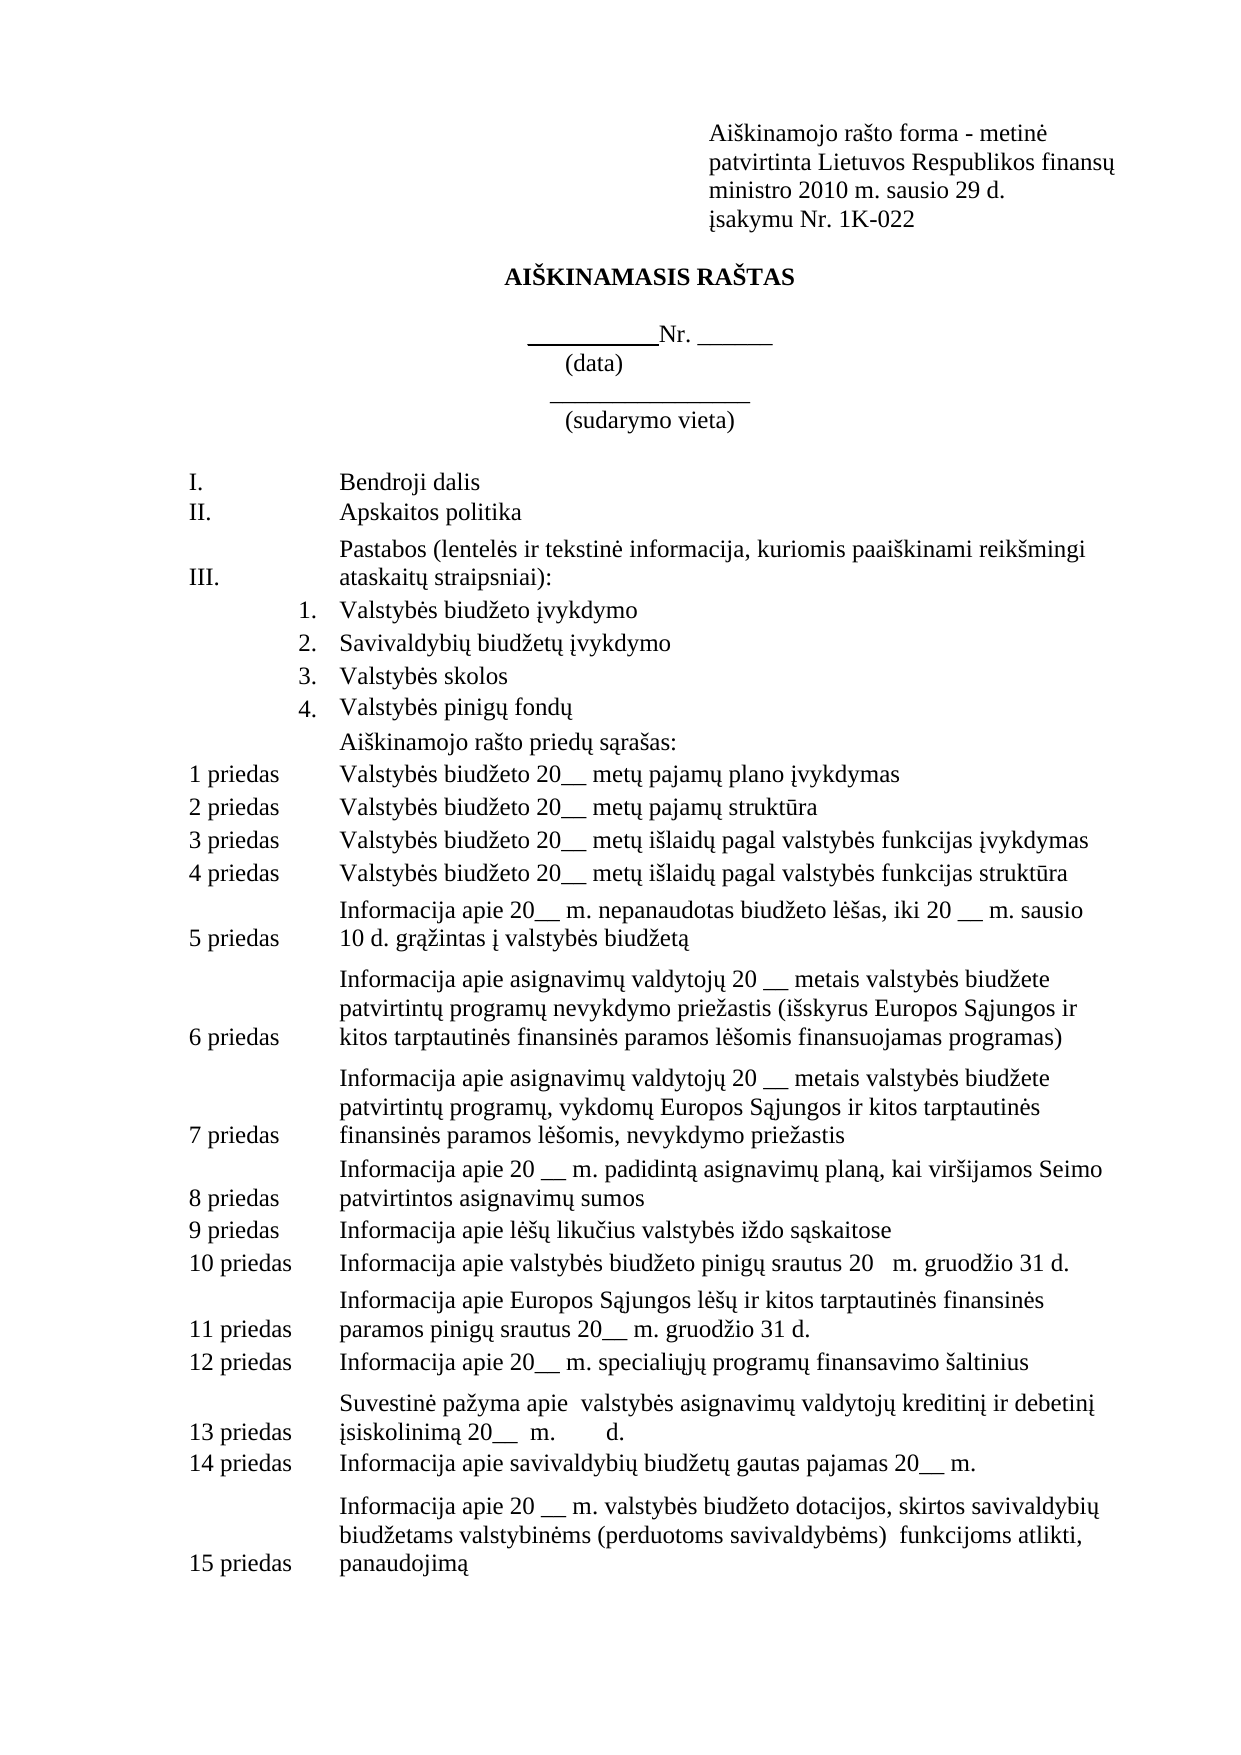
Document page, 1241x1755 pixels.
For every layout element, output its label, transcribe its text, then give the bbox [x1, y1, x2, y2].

table_cell Informacija apie 20 __ m. padidintą asignavimų planą, kai viršijamos Seimo patvirtintos asignavimų sumos [328, 1149, 1122, 1212]
table_cell Suvestinė pažyma apie valstybės asignavimų valdytojų kreditinį ir debetinį įsiskolinimą 20__ m. d. [328, 1376, 1122, 1446]
text ministro 2010 m. sausio 29 d. [177, 176, 1122, 204]
text AIŠKINAMASIS RAŠTAS [177, 262, 1122, 291]
table_cell 4. [177, 690, 328, 722]
table_cell Informacija apie asignavimų valdytojų 20 __ metais valstybės biudžete patvirtintų programų nevykdymo priežastis (išskyrus Europos Sąjungos ir kitos tarptautinės finansinės paramos lėšomis finansuojamas programas) [328, 952, 1122, 1051]
text įsakymu Nr. 1K-022 [177, 204, 1122, 233]
table_cell 5 priedas [177, 887, 328, 952]
table_cell 12 priedas [177, 1343, 328, 1376]
table_cell Informacija apie 20__ m. specialiųjų programų finansavimo šaltinius [328, 1343, 1122, 1376]
table_cell 1 priedas [177, 755, 328, 788]
table_cell 3 priedas [177, 821, 328, 854]
table_cell Informacija apie lėšų likučius valstybės iždo sąskaitose [328, 1212, 1122, 1244]
table_cell Pastabos (lentelės ir tekstinė informacija, kuriomis paaiškinami reikšmingi ataskaitų straipsniai): [328, 526, 1122, 591]
table_cell 4 priedas [177, 854, 328, 887]
table_cell Informacija apie valstybės biudžeto pinigų srautus 20 m. gruodžio 31 d. [328, 1244, 1122, 1277]
table_cell Valstybės biudžeto 20__ metų pajamų struktūra [328, 788, 1122, 821]
table_cell Informacija apie Europos Sąjungos lėšų ir kitos tarptautinės finansinės paramos pinigų srautus 20__ m. gruodžio 31 d. [328, 1277, 1122, 1343]
table_cell 11 priedas [177, 1277, 328, 1343]
text (sudarymo vieta) [177, 406, 1122, 434]
table_cell 2 priedas [177, 788, 328, 821]
table_cell Valstybės biudžeto 20__ metų išlaidų pagal valstybės funkcijas struktūra [328, 854, 1122, 887]
table_header I. [177, 463, 328, 496]
table_cell III. [177, 526, 328, 591]
text Aiškinamojo rašto forma - metinė [709, 118, 1122, 147]
table_cell Valstybės biudžeto 20__ metų pajamų plano įvykdymas [328, 755, 1122, 788]
text __________ Nr. ______ [177, 319, 1122, 348]
table_cell 15 priedas [177, 1477, 328, 1577]
text (data) [565, 348, 1122, 377]
table_header Bendroji dalis [328, 463, 1122, 496]
table_cell 10 priedas [177, 1244, 328, 1277]
table_cell 9 priedas [177, 1212, 328, 1244]
table_cell Savivaldybių biudžetų įvykdymo [328, 624, 1122, 657]
table_cell Informacija apie savivaldybių biudžetų gautas pajamas 20__ m. [328, 1446, 1122, 1477]
table_cell Apskaitos politika [328, 496, 1122, 526]
table_cell Aiškinamojo rašto priedų sąrašas: [328, 723, 1122, 755]
table_cell 8 priedas [177, 1149, 328, 1212]
table_cell Informacija apie asignavimų valdytojų 20 __ metais valstybės biudžete patvirtintų programų, vykdomų Europos Sąjungos ir kitos tarptautinės finansinės paramos lėšomis, nevykdymo priežastis [328, 1051, 1122, 1149]
table_cell 13 priedas [177, 1376, 328, 1446]
table_cell 3. [177, 657, 328, 690]
table_cell II. [177, 496, 328, 526]
text patvirtinta Lietuvos Respublikos finansų [177, 147, 1122, 176]
table_cell 6 priedas [177, 952, 328, 1051]
table_cell Valstybės pinigų fondų [328, 690, 1122, 722]
table_cell 1. [177, 591, 328, 624]
table_cell [177, 723, 328, 755]
text ________________ [177, 377, 1122, 406]
table_cell 2. [177, 624, 328, 657]
table_cell Valstybės biudžeto 20__ metų išlaidų pagal valstybės funkcijas įvykdymas [328, 821, 1122, 854]
table_cell Informacija apie 20__ m. nepanaudotas biudžeto lėšas, iki 20 __ m. sausio 10 d. grąžintas į valstybės biudžetą [328, 887, 1122, 952]
table_cell 14 priedas [177, 1446, 328, 1477]
table_cell 7 priedas [177, 1051, 328, 1149]
table_cell Informacija apie 20 __ m. valstybės biudžeto dotacijos, skirtos savivaldybių biudžetams valstybinėms (perduotoms savivaldybėms) funkcijoms atlikti, panaudojimą [328, 1477, 1122, 1577]
table_cell Valstybės skolos [328, 657, 1122, 690]
table_cell Valstybės biudžeto įvykdymo [328, 591, 1122, 624]
